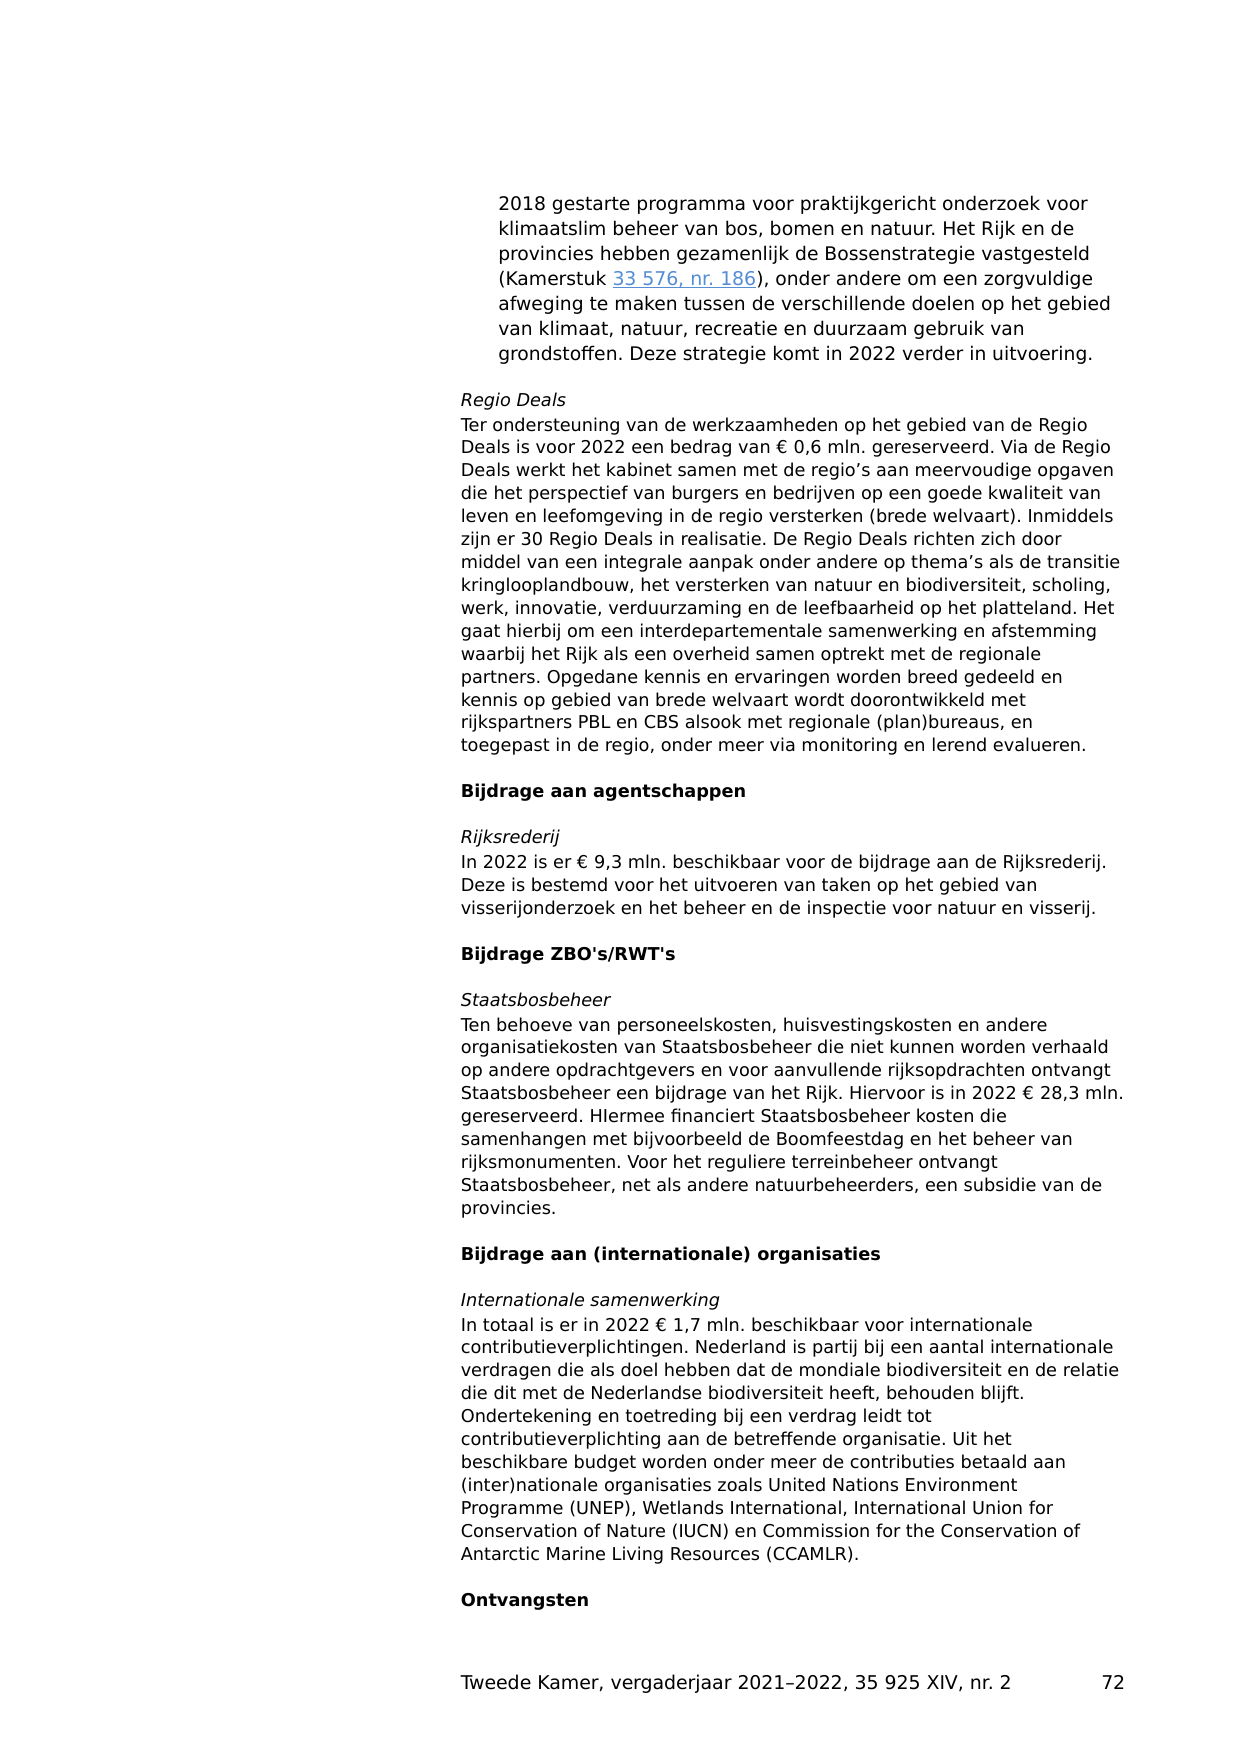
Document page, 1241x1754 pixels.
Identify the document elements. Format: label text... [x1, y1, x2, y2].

text Rijksrederij [461, 825, 1125, 848]
text Staatsbosbeheer [461, 988, 1125, 1011]
text Ontvangsten [461, 1588, 1125, 1611]
text In totaal is er in 2022 € 1,7 mln. beschikbaar voor internationale contributieverplichtingen. Nederland is partij bij een aantal internationale verdragen die als doel hebben dat de mondiale biodiversiteit en de relatie die dit met de Nederlandse biodiversiteit heeft, behouden blijft. Ondertekening en toetreding bij een verdrag leidt tot contributieverplichting aan de betreffende organisatie. Uit het beschikbare budget worden onder meer de contributies betaald aan (inter)nationale organisaties zoals United Nations Environment Programme (UNEP), Wetlands International, International Union for Conservation of Nature (IUCN) en Commission for the Conservation of Antarctic Marine Living Resources (CCAMLR). [461, 1313, 1125, 1565]
text Ter ondersteuning van de werkzaamheden op het gebied van de Regio Deals is voor 2022 een bedrag van € 0,6 mln. gereserveerd. Via de Regio Deals werkt het kabinet samen met de regio’s aan meervoudige opgaven die het perspectief van burgers en bedrijven op een goede kwaliteit van leven en leefomgeving in de regio versterken (brede welvaart). Inmiddels zijn er 30 Regio Deals in realisatie. De Regio Deals richten zich door middel van een integrale aanpak onder andere op thema’s als de transitie kringlooplandbouw, het versterken van natuur en biodiversiteit, scholing, werk, innovatie, verduurzaming en de leefbaarheid op het platteland. Het gaat hierbij om een interdepartementale samenwerking en afstemming waarbij het Rijk als een overheid samen optrekt met de regionale partners. Opgedane kennis en ervaringen worden breed gedeeld en kennis op gebied van brede welvaart wordt doorontwikkeld met rijkspartners PBL en CBS alsook met regionale (plan)bureaus, en toegepast in de regio, onder meer via monitoring en lerend evalueren. [461, 413, 1125, 756]
text Regio Deals [461, 388, 1125, 411]
text In 2022 is er € 9,3 mln. beschikbaar voor de bijdrage aan de Rijksrederij. Deze is bestemd voor het uitvoeren van taken op het gebied van visserijonderzoek en het beheer en de inspectie voor natuur en visserij. [461, 850, 1125, 919]
list 2018 gestarte programma voor praktijkgericht onderzoek voor klimaatslim beheer van bos, bomen en natuur. Het Rijk en de provincies hebben gezamenlijk de Bossenstrategie vastgesteld (Kamerstuk 33 576, nr. 186), onder andere om een zorgvuldige afweging te maken tussen de verschillende doelen op het gebied van klimaat, natuur, recreatie en duurzaam gebruik van grondstoffen. Deze strategie komt in 2022 verder in uitvoering. [461, 191, 1125, 366]
text Bijdrage aan (internationale) organisaties [461, 1242, 1125, 1265]
text Bijdrage ZBO's/RWT's [461, 942, 1125, 965]
text Internationale samenwerking [461, 1288, 1125, 1311]
text Bijdrage aan agentschappen [461, 779, 1125, 802]
text Ten behoeve van personeelskosten, huisvestingskosten en andere organisatiekosten van Staatsbosbeheer die niet kunnen worden verhaald op andere opdrachtgevers en voor aanvullende rijksopdrachten ontvangt Staatsbosbeheer een bijdrage van het Rijk. Hiervoor is in 2022 € 28,3 mln. gereserveerd. HIermee financiert Staatsbosbeheer kosten die samenhangen met bijvoorbeeld de Boomfeestdag en het beheer van rijksmonumenten. Voor het reguliere terreinbeheer ontvangt Staatsbosbeheer, net als andere natuurbeheerders, een subsidie van de provincies. [461, 1013, 1125, 1219]
